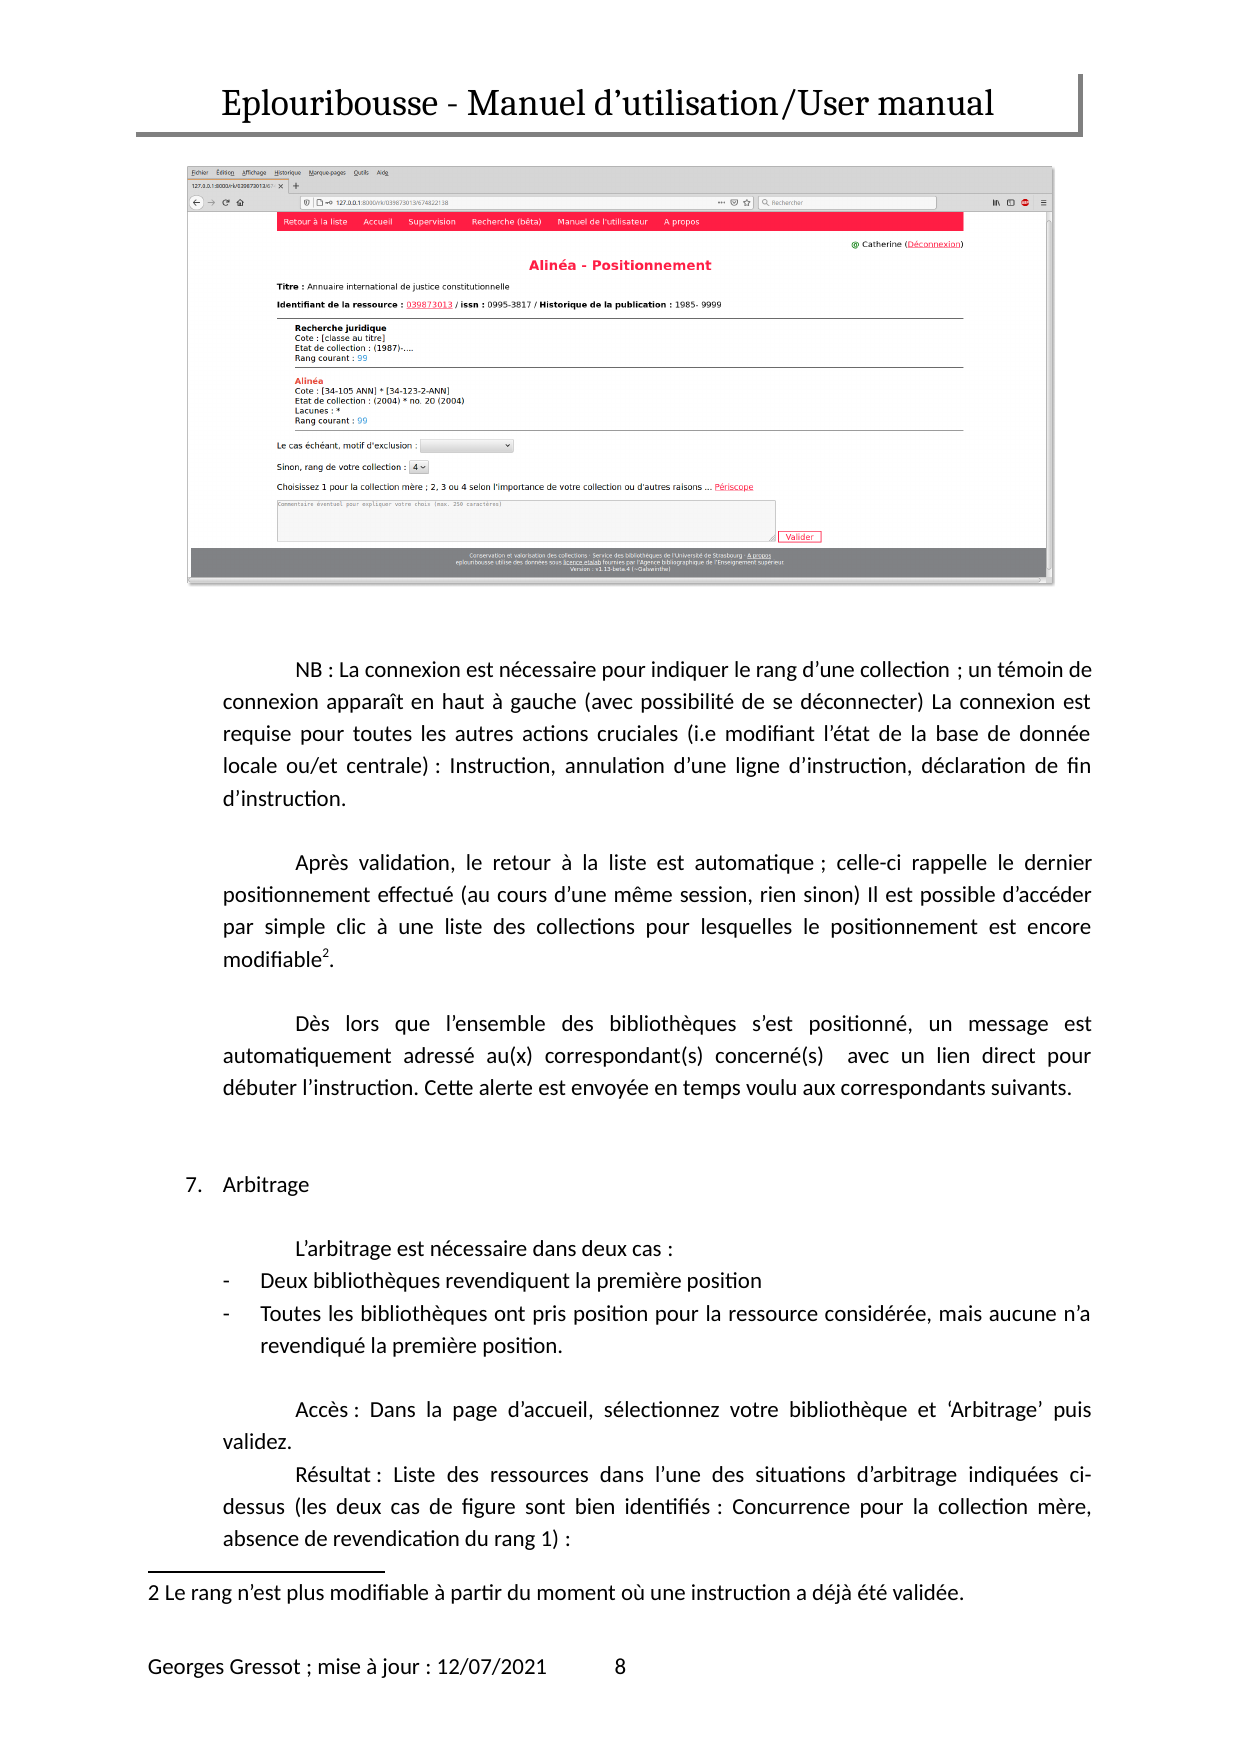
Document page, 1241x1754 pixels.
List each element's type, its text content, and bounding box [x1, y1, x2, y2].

list Accès : Dans la page d’accueil, sélectionnez votre bibliothèque et ‘Arbitrage’ puis validez. [223, 1395, 1093, 1456]
list Dès lors que l’ensemble des bibliothèques s’est positionné, un message est automatiquement adressé au(x) correspondant(s) concerné(s) avec un lien direct pour débuter l’instruction. Cette alerte est envoyée en temps voulu aux correspondants suivants. [223, 1009, 1093, 1101]
picture [185, 164, 1055, 587]
list Deux bibliothèques revendiquent la première position [223, 1267, 1093, 1294]
list L’arbitrage est nécessaire dans deux cas : [223, 1234, 1093, 1262]
list Résultat : Liste des ressources dans l’une des situations d’arbitrage indiquées ci-dessus (les deux cas de figure sont bien identifiés : Concurrence pour la collection mère, absence de revendication du rang 1) : [223, 1460, 1093, 1552]
list NB : La connexion est nécessaire pour indiquer le rang d’une collection ; un témoin de connexion apparaît en haut à gauche (avec possibilité de se déconnecter) La connexion est requise pour toutes les autres actions cruciales (i.e modifiant l’état de la base de donnée locale ou/et centrale) : Instruction, annulation d’une ligne d’instruction, déclaration de fin d’instruction. [223, 655, 1093, 812]
text Le rang n’est plus modifiable à partir du moment où une instruction a déjà été validée. [148, 1578, 1093, 1606]
list Toutes les bibliothèques ont pris position pour la ressource considérée, mais aucune n’a revendiqué la première position. [223, 1299, 1093, 1359]
list Après validation, le retour à la liste est automatique ; celle-ci rappelle le dernier positionnement effectué (au cours d’une même session, rien sinon) Il est possible d’accéder par simple clic à une liste des collections pour lesquelles le positionnement est encore modifiable. [223, 848, 1093, 973]
list Arbitrage [185, 1170, 1093, 1198]
